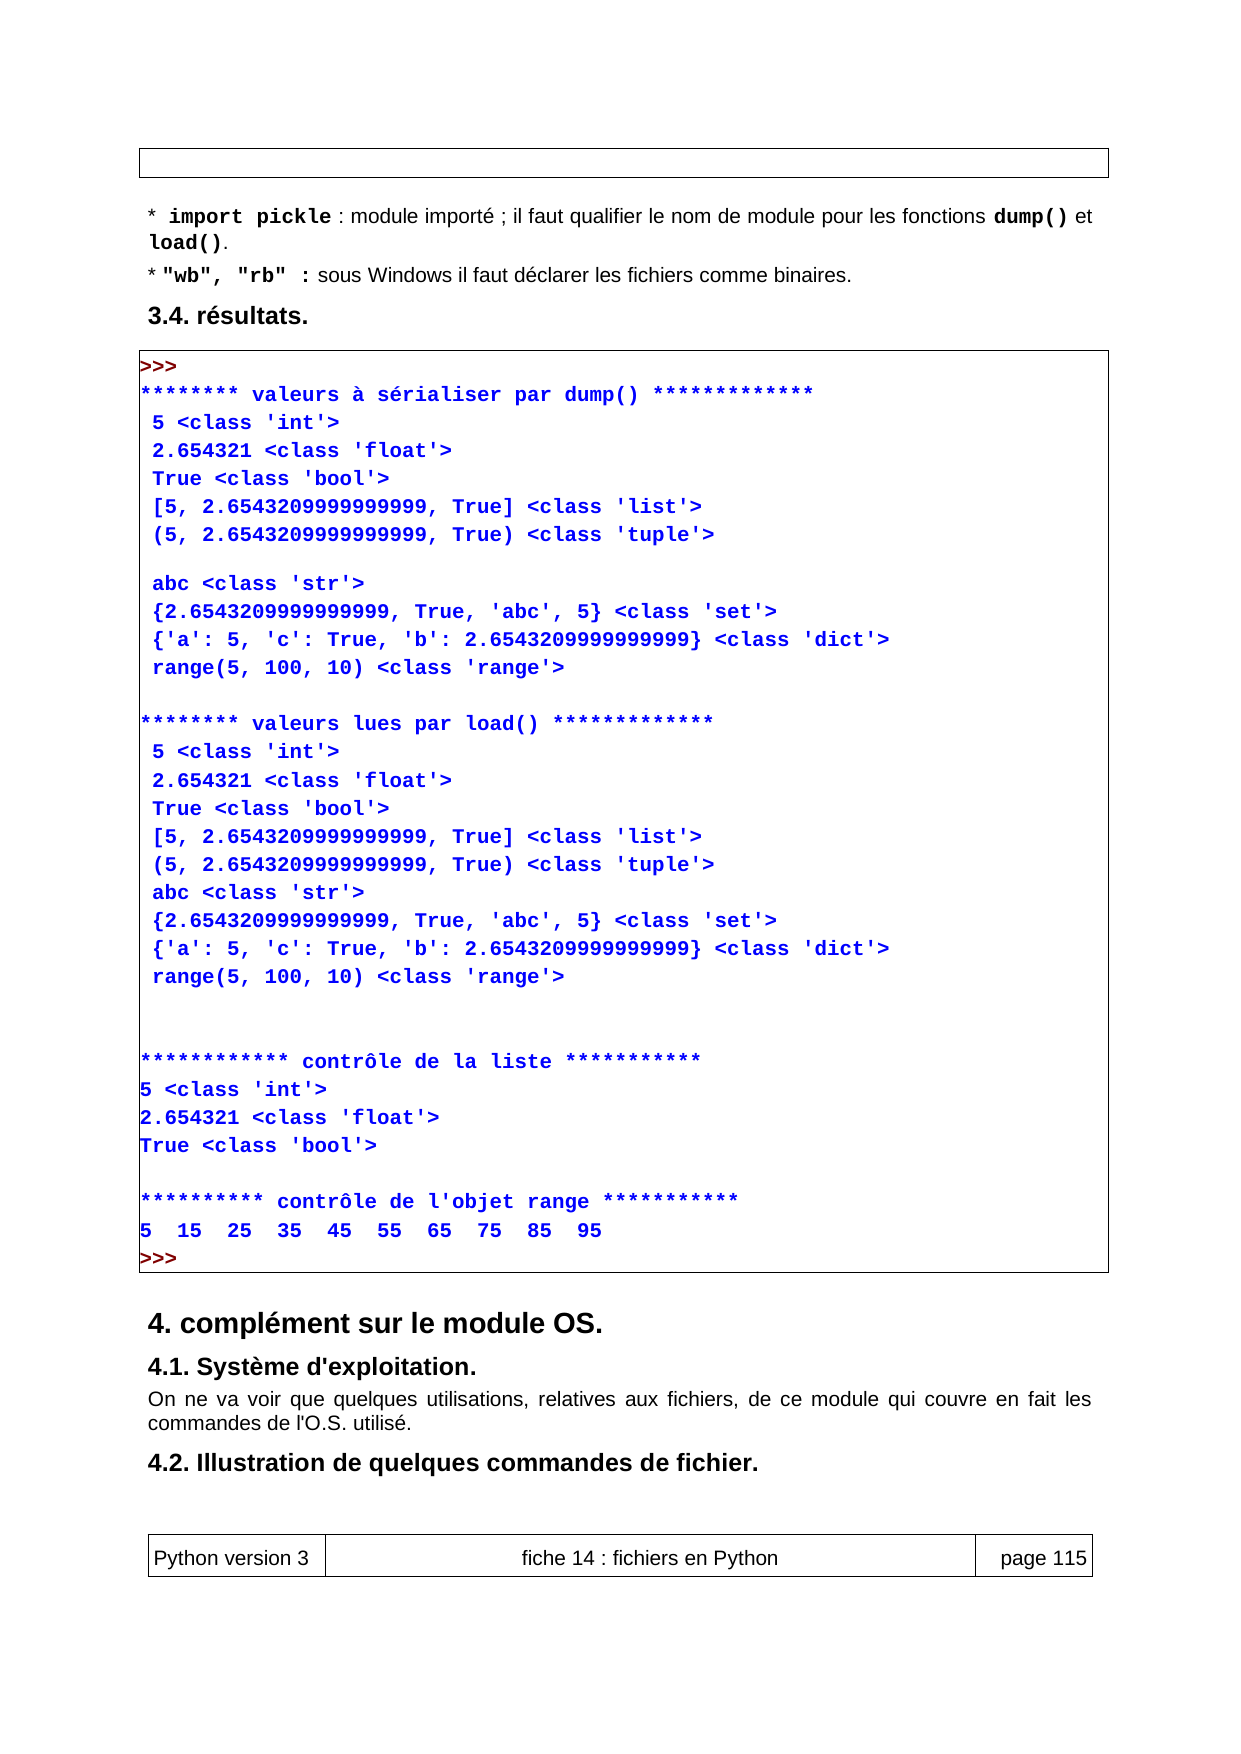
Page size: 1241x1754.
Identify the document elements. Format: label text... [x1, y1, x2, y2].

subtitle 4.1. Système d'exploitation. [148, 1352, 1092, 1381]
text * "wb", "rb" : sous Windows il faut déclarer les fichiers comme binaires. [148, 262, 1092, 288]
subtitle 4.2. Illustration de quelques commandes de fichier. [148, 1447, 1092, 1477]
text On ne va voir que quelques utilisations, relatives aux fichiers, de ce module qui couvre en fait les commandes de l'O.S. utilisé. [148, 1387, 1092, 1435]
table_header >>> ******** valeurs à sérialiser par dump() ************* 5 <class 'int'> 2.654321 <class 'float'> True <class 'bool'> [5, 2.6543209999999999, True] <class 'list'> (5, 2.6543209999999999, True) <class 'tuple'> abc <class 'str'> {2.6543209999999999, True, 'abc', 5} <class 'set'> {'a': 5, 'c': True, 'b': 2.6543209999999999} <class 'dict'> range(5, 100, 10) <class 'range'> ******** valeurs lues par load() ************* 5 <class 'int'> 2.654321 <class 'float'> True <class 'bool'> [5, 2.6543209999999999, True] <class 'list'> (5, 2.6543209999999999, True) <class 'tuple'> abc <class 'str'> {2.6543209999999999, True, 'abc', 5} <class 'set'> {'a': 5, 'c': True, 'b': 2.6543209999999999} <class 'dict'> range(5, 100, 10) <class 'range'> ************ contrôle de la liste *********** 5 <class 'int'> 2.654321 <class 'float'> True <class 'bool'> ********** contrôle de l'objet range *********** 5 15 25 35 45 55 65 75 85 95 >>> [140, 351, 1108, 1272]
text * import pickle : module importé ; il faut qualifier le nom de module pour les fonctions dump() et load(). [148, 204, 1092, 256]
subtitle 3.4. résultats. [148, 301, 1092, 330]
subtitle 4. complément sur le module OS. [148, 1306, 1092, 1339]
